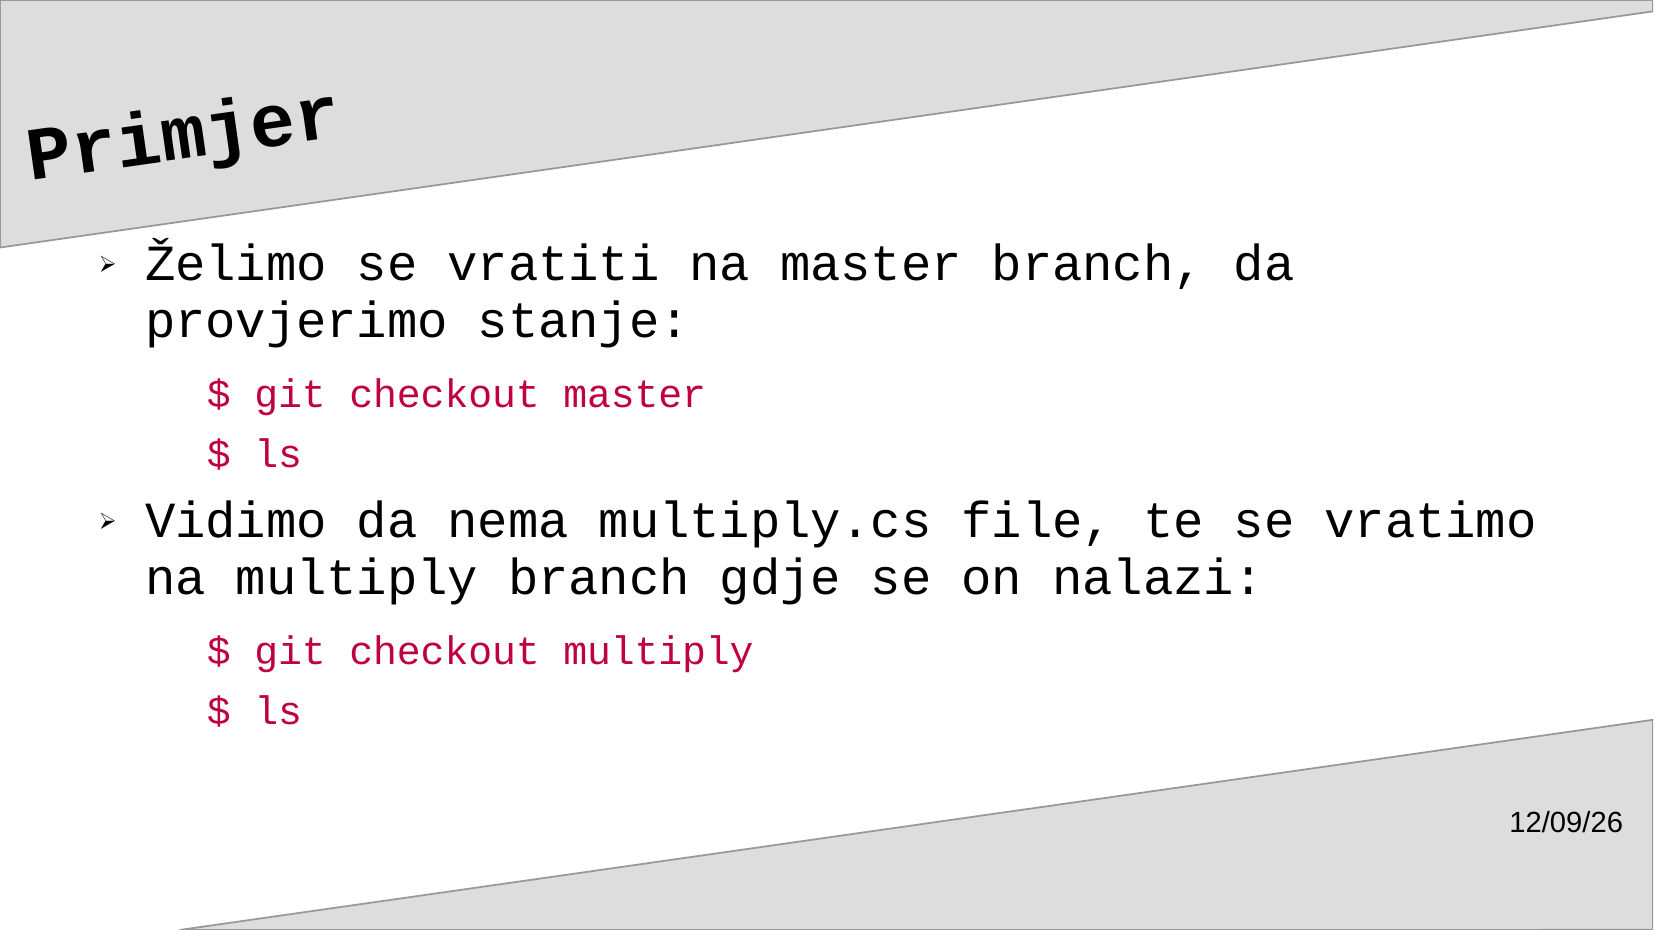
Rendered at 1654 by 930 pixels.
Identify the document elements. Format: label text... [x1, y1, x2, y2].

title Primjer [16, 0, 1501, 239]
list Želimo se vratiti na master branch, da provjerimo stanje: $ git checkout master $ ls Vidimo da nema multiply.cs file, te se vratimo na multiply branch gdje se on nalazi: $ git checkout multiply $ ls [83, 238, 1539, 778]
